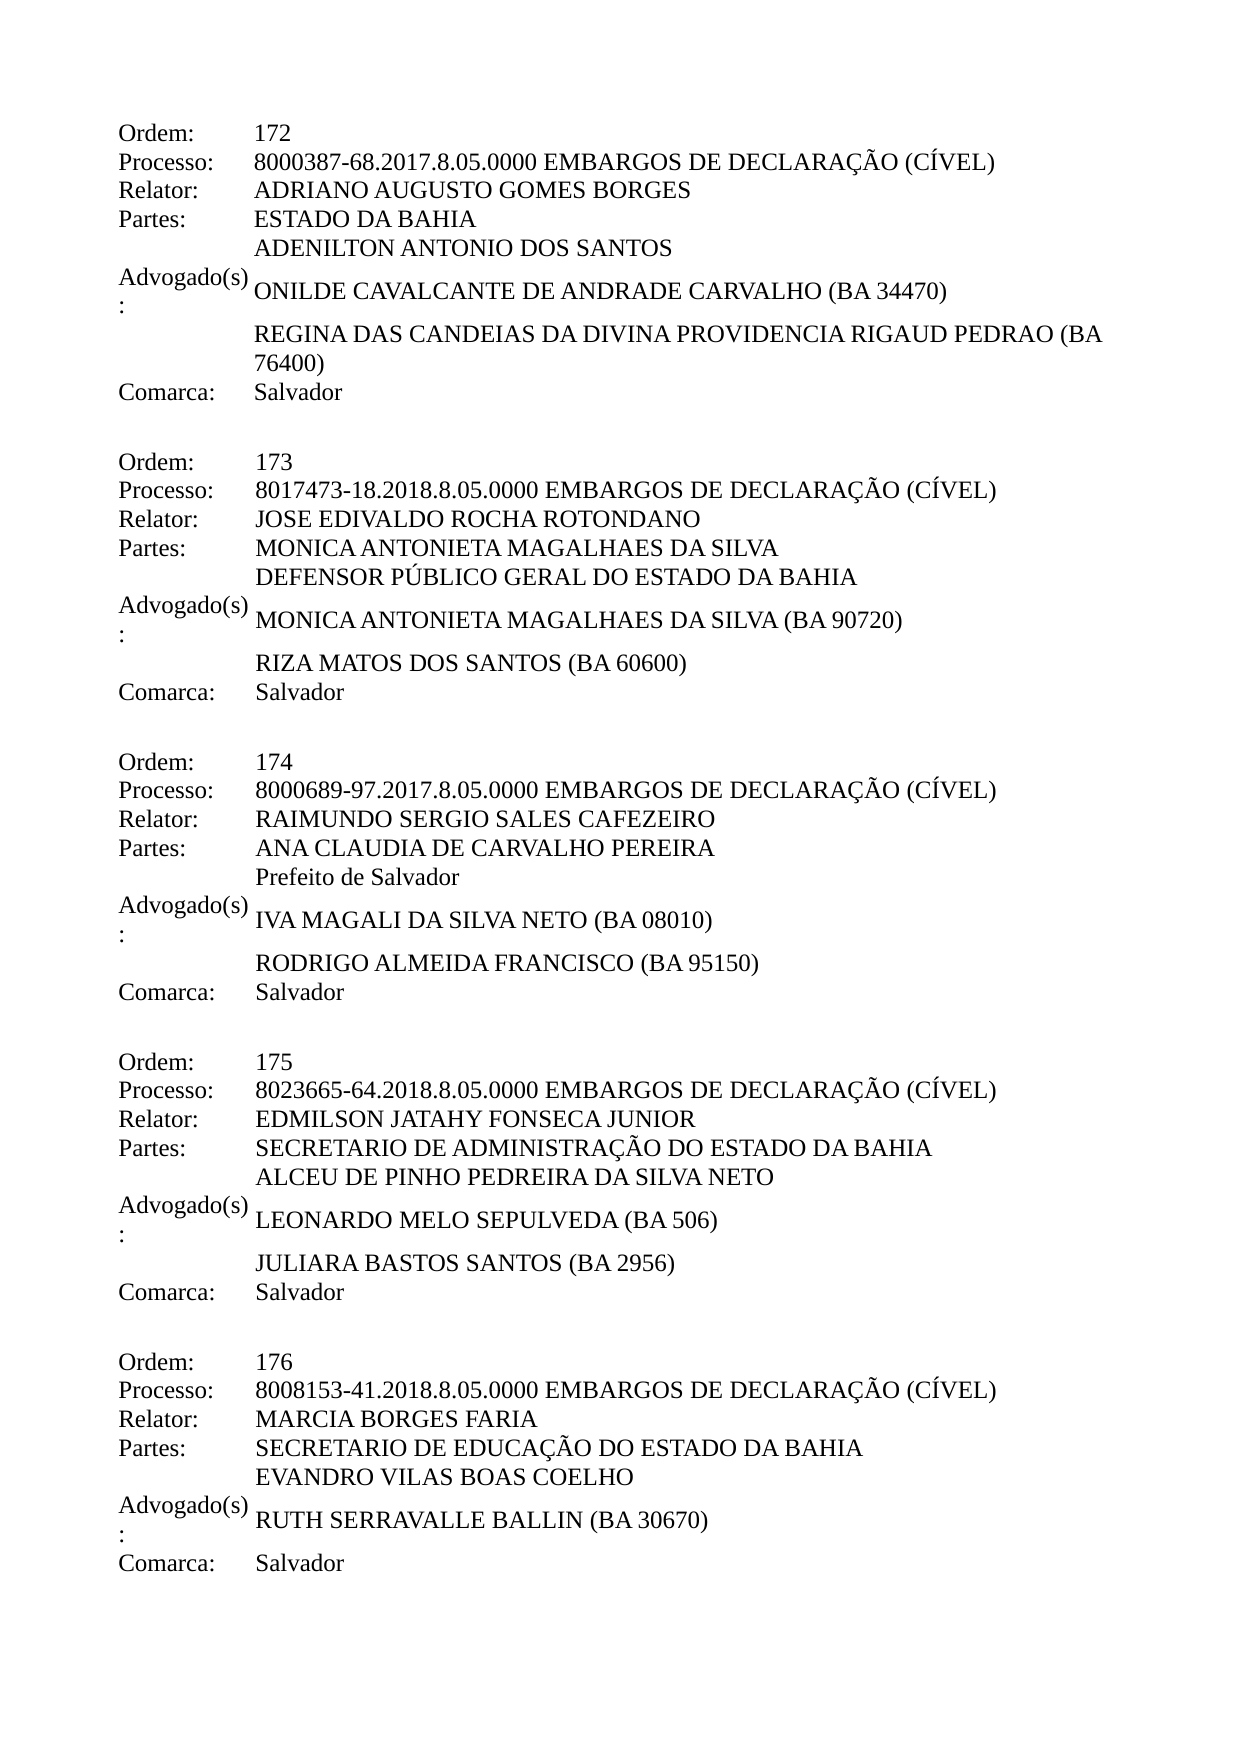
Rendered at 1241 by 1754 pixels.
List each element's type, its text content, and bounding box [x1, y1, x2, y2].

table_header 172 [254, 118, 1122, 147]
table_cell [118, 562, 255, 591]
table_cell MARCIA BORGES FARIA [255, 1404, 997, 1433]
table_cell Relator: [118, 804, 255, 833]
table_cell Salvador [254, 377, 1122, 406]
table_cell [118, 648, 255, 677]
table_cell Partes: [118, 1433, 255, 1462]
table_cell Relator: [118, 176, 253, 204]
table_cell REGINA DAS CANDEIAS DA DIVINA PROVIDENCIA RIGAUD PEDRAO (BA 76400) [254, 319, 1122, 377]
table_header Ordem: [118, 747, 255, 776]
table_cell RUTH SERRAVALLE BALLIN (BA 30670) [255, 1491, 997, 1548]
table_header Ordem: [118, 1347, 255, 1376]
table_cell Comarca: [118, 1277, 255, 1306]
table_cell ALCEU DE PINHO PEDREIRA DA SILVA NETO [255, 1162, 997, 1191]
table_header Ordem: [118, 447, 255, 476]
table_cell JULIARA BASTOS SANTOS (BA 2956) [255, 1248, 997, 1277]
table_cell Comarca: [118, 1548, 255, 1577]
table_cell Partes: [118, 533, 255, 562]
table_cell EVANDRO VILAS BOAS COELHO [255, 1462, 997, 1491]
table_header Ordem: [118, 1047, 255, 1076]
table_cell MONICA ANTONIETA MAGALHAES DA SILVA [255, 533, 997, 562]
table_cell Salvador [255, 977, 997, 1006]
table_cell ADRIANO AUGUSTO GOMES BORGES [254, 176, 1122, 204]
table_cell Salvador [255, 1548, 997, 1577]
table_cell IVA MAGALI DA SILVA NETO (BA 08010) [255, 891, 997, 948]
table_cell SECRETARIO DE ADMINISTRAÇÃO DO ESTADO DA BAHIA [255, 1133, 997, 1162]
table_cell Comarca: [118, 677, 255, 706]
table_cell Processo: [118, 776, 255, 804]
table_cell Salvador [255, 1277, 997, 1306]
table_cell RIZA MATOS DOS SANTOS (BA 60600) [255, 648, 997, 677]
table_header Ordem: [118, 118, 253, 147]
table_cell 8000387-68.2017.8.05.0000 EMBARGOS DE DECLARAÇÃO (CÍVEL) [254, 147, 1122, 176]
table_cell RODRIGO ALMEIDA FRANCISCO (BA 95150) [255, 948, 997, 977]
table_cell 8017473-18.2018.8.05.0000 EMBARGOS DE DECLARAÇÃO (CÍVEL) [255, 476, 997, 504]
table_cell Salvador [255, 677, 997, 706]
table_cell [118, 1462, 255, 1491]
table_cell ADENILTON ANTONIO DOS SANTOS [254, 233, 1122, 262]
table_cell Prefeito de Salvador [255, 862, 997, 891]
table_cell MONICA ANTONIETA MAGALHAES DA SILVA (BA 90720) [255, 591, 997, 648]
table_cell [118, 233, 253, 262]
table_header 173 [255, 447, 997, 476]
table_cell ONILDE CAVALCANTE DE ANDRADE CARVALHO (BA 34470) [254, 262, 1122, 319]
table_cell Partes: [118, 833, 255, 862]
table_cell RAIMUNDO SERGIO SALES CAFEZEIRO [255, 804, 997, 833]
table_cell Advogado(s): [118, 891, 255, 948]
table_cell Partes: [118, 204, 253, 233]
table_cell [118, 1162, 255, 1191]
table_cell ESTADO DA BAHIA [254, 204, 1122, 233]
table_cell Processo: [118, 147, 253, 176]
table_cell Advogado(s): [118, 591, 255, 648]
table_cell Partes: [118, 1133, 255, 1162]
table_cell EDMILSON JATAHY FONSECA JUNIOR [255, 1104, 997, 1133]
table_cell Relator: [118, 504, 255, 533]
table_cell ANA CLAUDIA DE CARVALHO PEREIRA [255, 833, 997, 862]
table_header 176 [255, 1347, 997, 1376]
table_cell JOSE EDIVALDO ROCHA ROTONDANO [255, 504, 997, 533]
table_cell [118, 1248, 255, 1277]
table_cell Advogado(s): [118, 1191, 255, 1248]
table_cell DEFENSOR PÚBLICO GERAL DO ESTADO DA BAHIA [255, 562, 997, 591]
table_cell 8000689-97.2017.8.05.0000 EMBARGOS DE DECLARAÇÃO (CÍVEL) [255, 776, 997, 804]
table_cell [118, 319, 253, 377]
table_cell [118, 862, 255, 891]
table_cell Processo: [118, 1376, 255, 1404]
table_header 175 [255, 1047, 997, 1076]
table_cell Advogado(s): [118, 1491, 255, 1548]
table_cell 8023665-64.2018.8.05.0000 EMBARGOS DE DECLARAÇÃO (CÍVEL) [255, 1076, 997, 1104]
table_cell Relator: [118, 1404, 255, 1433]
table_cell Processo: [118, 476, 255, 504]
table_cell Comarca: [118, 377, 253, 406]
table_cell Advogado(s): [118, 262, 253, 319]
table_cell [118, 948, 255, 977]
table_cell Relator: [118, 1104, 255, 1133]
table_cell Processo: [118, 1076, 255, 1104]
table_cell LEONARDO MELO SEPULVEDA (BA 506) [255, 1191, 997, 1248]
table_cell 8008153-41.2018.8.05.0000 EMBARGOS DE DECLARAÇÃO (CÍVEL) [255, 1376, 997, 1404]
table_cell Comarca: [118, 977, 255, 1006]
table_cell SECRETARIO DE EDUCAÇÃO DO ESTADO DA BAHIA [255, 1433, 997, 1462]
table_header 174 [255, 747, 997, 776]
